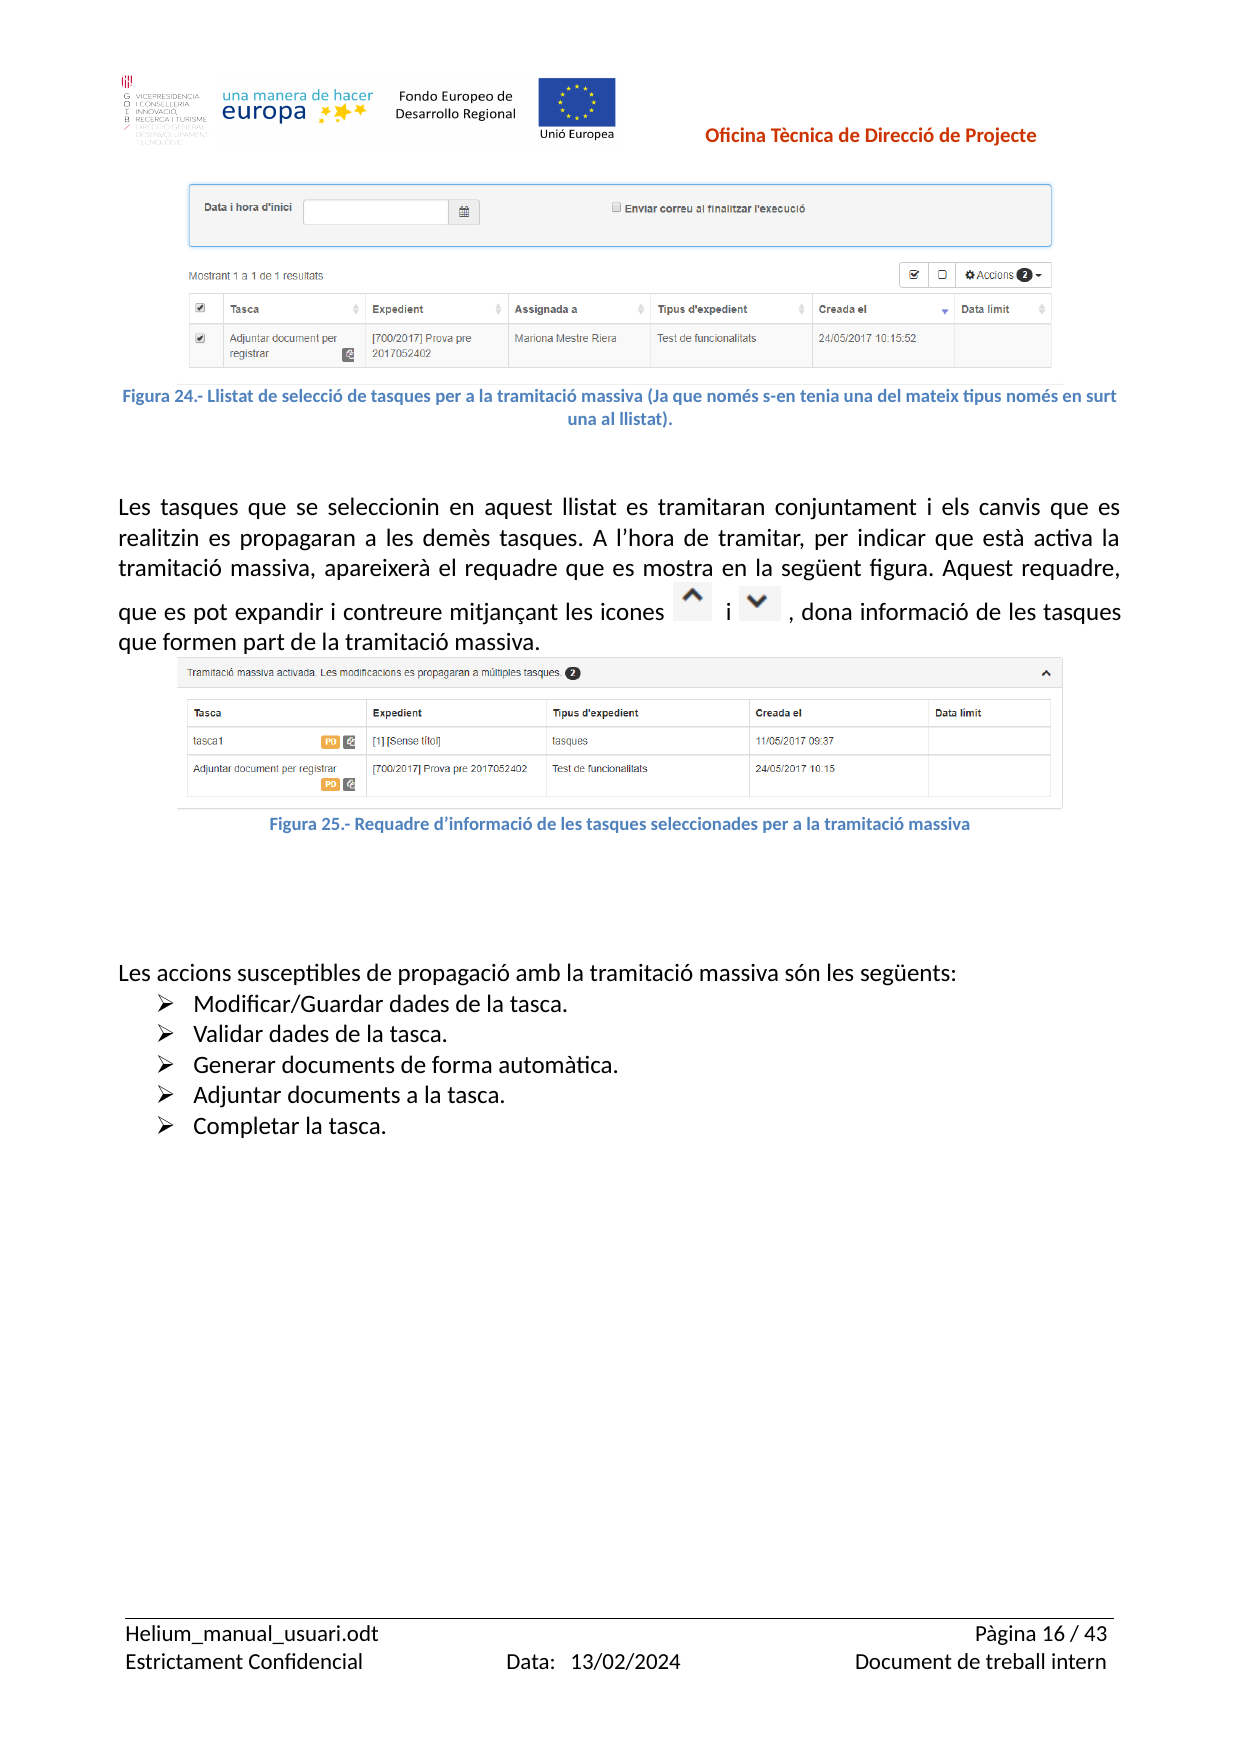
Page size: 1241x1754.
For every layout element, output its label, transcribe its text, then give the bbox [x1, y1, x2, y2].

list Validar dades de la tasca. [156, 1018, 1122, 1049]
list Generar documents de forma automàtica. [156, 1049, 1122, 1079]
text Figura 24.- Llistat de selecció de tasques per a la tramitació massiva (Ja que només s-en tenia una del mateix tipus només en surt una al llistat). [118, 384, 1122, 430]
picture [177, 657, 1063, 813]
list Adjuntar documents a la tasca. [156, 1079, 1122, 1110]
picture [177, 177, 1063, 385]
list Modificar/Guardar dades de la tasca. [156, 988, 1122, 1018]
list Completar la tasca. [156, 1110, 1122, 1140]
picture [219, 73, 621, 147]
picture [118, 73, 213, 147]
text Les accions susceptibles de propagació amb la tramitació massiva són les següents: [118, 957, 1122, 988]
text Figura 25.- Requadre d’informació de les tasques seleccionades per a la tramitació massiva [118, 812, 1122, 835]
picture [738, 586, 781, 621]
picture [672, 582, 712, 621]
text Les tasques que se seleccionin en aquest llistat es tramitaran conjuntament i els canvis que es realitzin es propagaran a les demès tasques. A l’hora de tramitar, per indicar que està activa la tramitació massiva, apareixerà el requadre que es mostra en la següent figura. Aquest requadre, que es pot expandir i contreure mitjançant les icones i , dona informació de les tasques que formen part de la tramitació massiva. [118, 491, 1122, 657]
